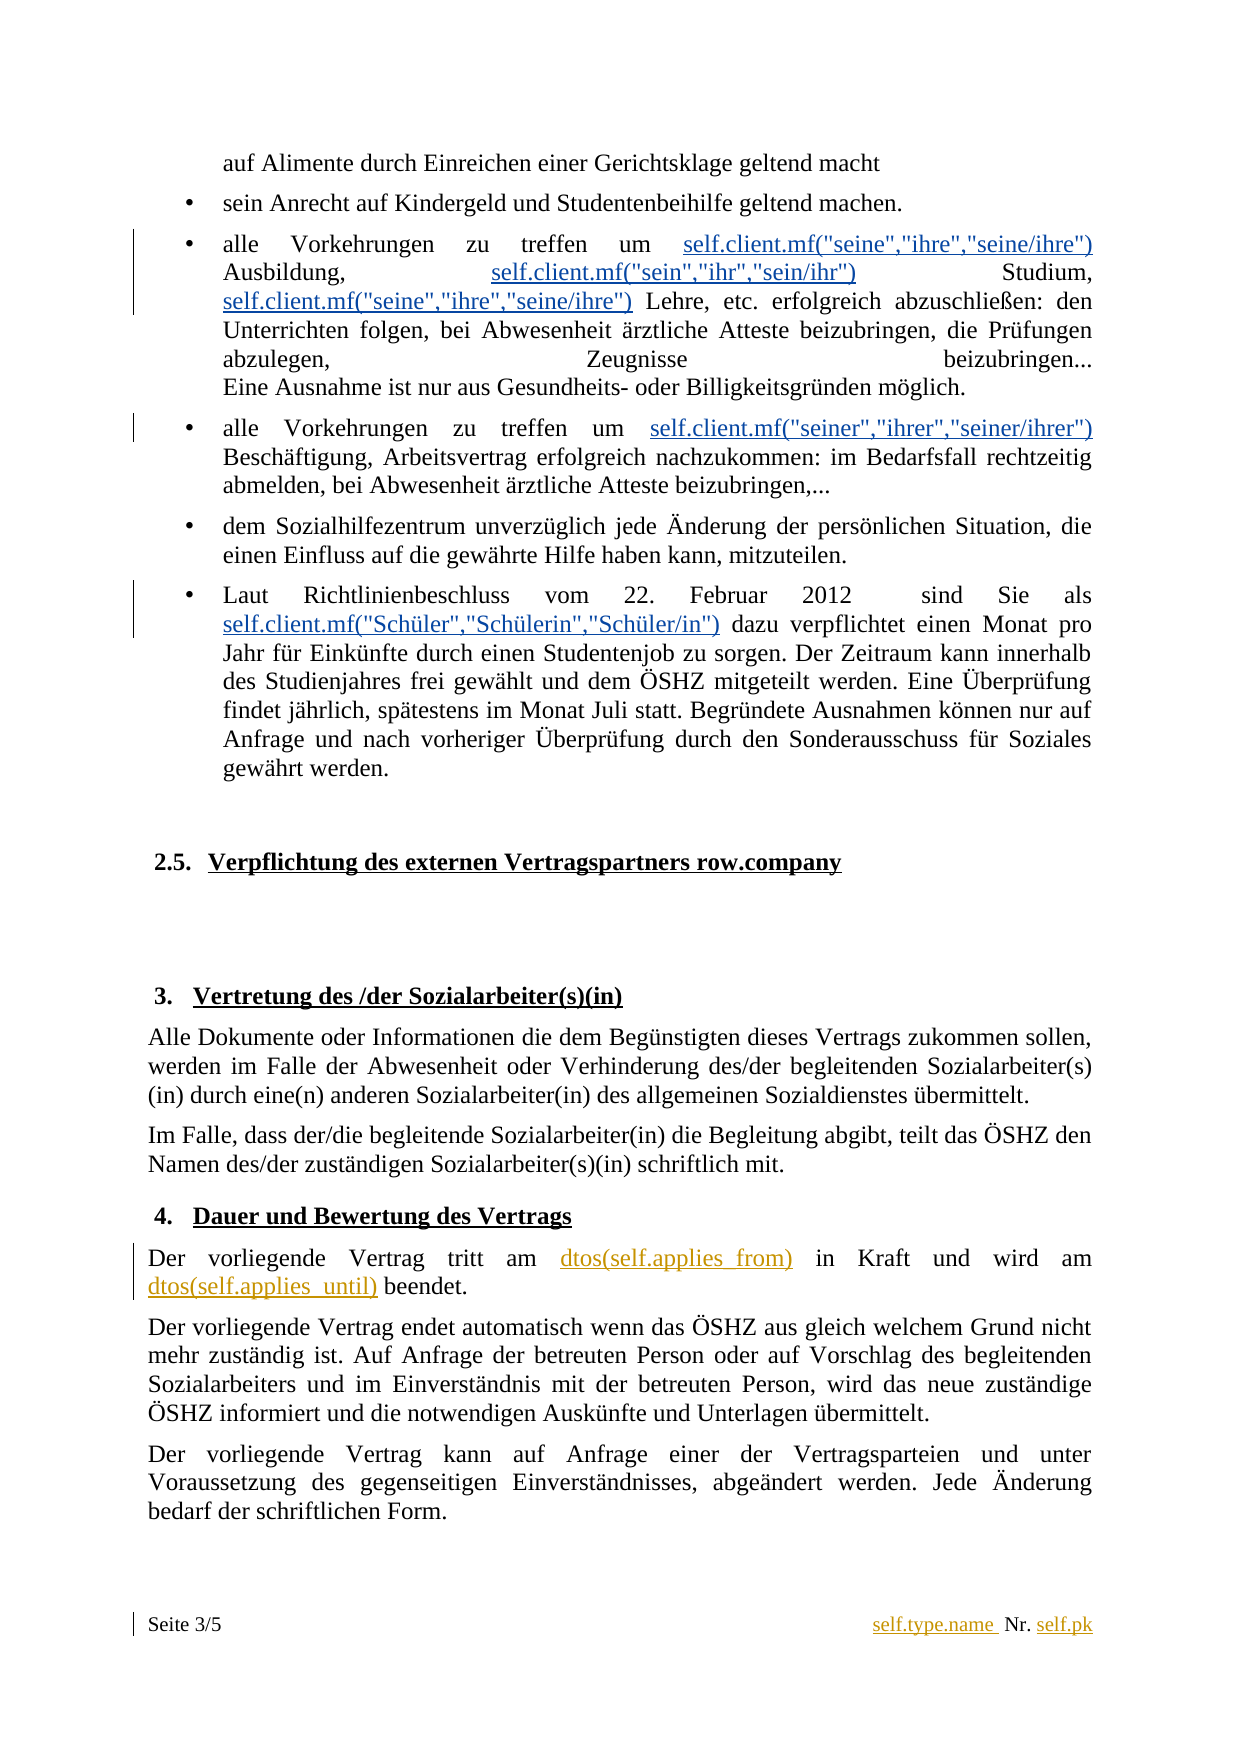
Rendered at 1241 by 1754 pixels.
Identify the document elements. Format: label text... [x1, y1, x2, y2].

list Laut Richtlinienbeschluss vom 22. Februar 2012 sind Sie als self.client.mf("Schüler","Schülerin","Schüler/in") dazu verpflichtet einen Monat pro Jahr für Einkünfte durch einen Studentenjob zu sorgen. Der Zeitraum kann innerhalb des Studienjahres frei gewählt und dem ÖSHZ mitgeteilt werden. Eine Überprüfung findet jährlich, spätestens im Monat Juli statt. Begründete Ausnahmen können nur auf Anfrage und nach vorheriger Überprüfung durch den Sonderausschuss für Soziales gewährt werden. [185, 580, 1093, 781]
text Der vorliegende Vertrag kann auf Anfrage einer der Vertragsparteien und unter Voraussetzung des gegenseitigen Einverständnisses, abgeändert werden. Jede Änderung bedarf der schriftlichen Form. [148, 1439, 1093, 1525]
list alle Vorkehrungen zu treffen um self.client.mf("seine","ihre","seine/ihre") Ausbildung, self.client.mf("sein","ihr","sein/ihr") Studium, self.client.mf("seine","ihre","seine/ihre") Lehre, etc. erfolgreich abzuschließen: den Unterrichten folgen, bei Abwesenheit ärztliche Atteste beizubringen, die Prüfungen abzulegen, Zeugnisse beizubringen... Eine Ausnahme ist nur aus Gesundheits- oder Billigkeitsgründen möglich. [185, 229, 1093, 401]
list sein Anrecht auf Kindergeld und Studentenbeihilfe geltend machen. [185, 188, 1093, 217]
text Der vorliegende Vertrag endet automatisch wenn das ÖSHZ aus gleich welchem Grund nicht mehr zuständig ist. Auf Anfrage der betreuten Person oder auf Vorschlag des begleitenden Sozialarbeiters und im Einverständnis mit der betreuten Person, wird das neue zuständige ÖSHZ informiert und die notwendigen Auskünfte und Unterlagen übermittelt. [148, 1312, 1093, 1427]
subtitle Verpflichtung des externen Vertragspartners row.company [148, 847, 1093, 876]
text Alle Dokumente oder Informationen die dem Begünstigten dieses Vertrags zukommen sollen, werden im Falle der Abwesenheit oder Verhinderung des/der begleitenden Sozialarbeiter(s)(in) durch eine(n) anderen Sozialarbeiter(in) des allgemeinen Sozialdienstes übermittelt. [148, 1022, 1093, 1108]
text Der vorliegende Vertrag tritt am dtos(self.applies_from) in Kraft und wird am dtos(self.applies_until) beendet. [148, 1243, 1093, 1300]
subtitle Dauer und Bewertung des Vertrags [148, 1201, 1093, 1230]
list dem Sozialhilfezentrum unverzüglich jede Änderung der persönlichen Situation, die einen Einfluss auf die gewährte Hilfe haben kann, mitzuteilen. [185, 511, 1093, 568]
list auf Alimente durch Einreichen einer Gerichtsklage geltend macht [185, 148, 1093, 176]
text Im Falle, dass der/die begleitende Sozialarbeiter(in) die Begleitung abgibt, teilt das ÖSHZ den Namen des/der zuständigen Sozialarbeiter(s)(in) schriftlich mit. [148, 1120, 1093, 1178]
list alle Vorkehrungen zu treffen um self.client.mf("seiner","ihrer","seiner/ihrer") Beschäftigung, Arbeitsvertrag erfolgreich nachzukommen: im Bedarfsfall rechtzeitig abmelden, bei Abwesenheit ärztliche Atteste beizubringen,... [185, 413, 1093, 499]
subtitle Vertretung des /der Sozialarbeiter(s)(in) [148, 981, 1093, 1010]
